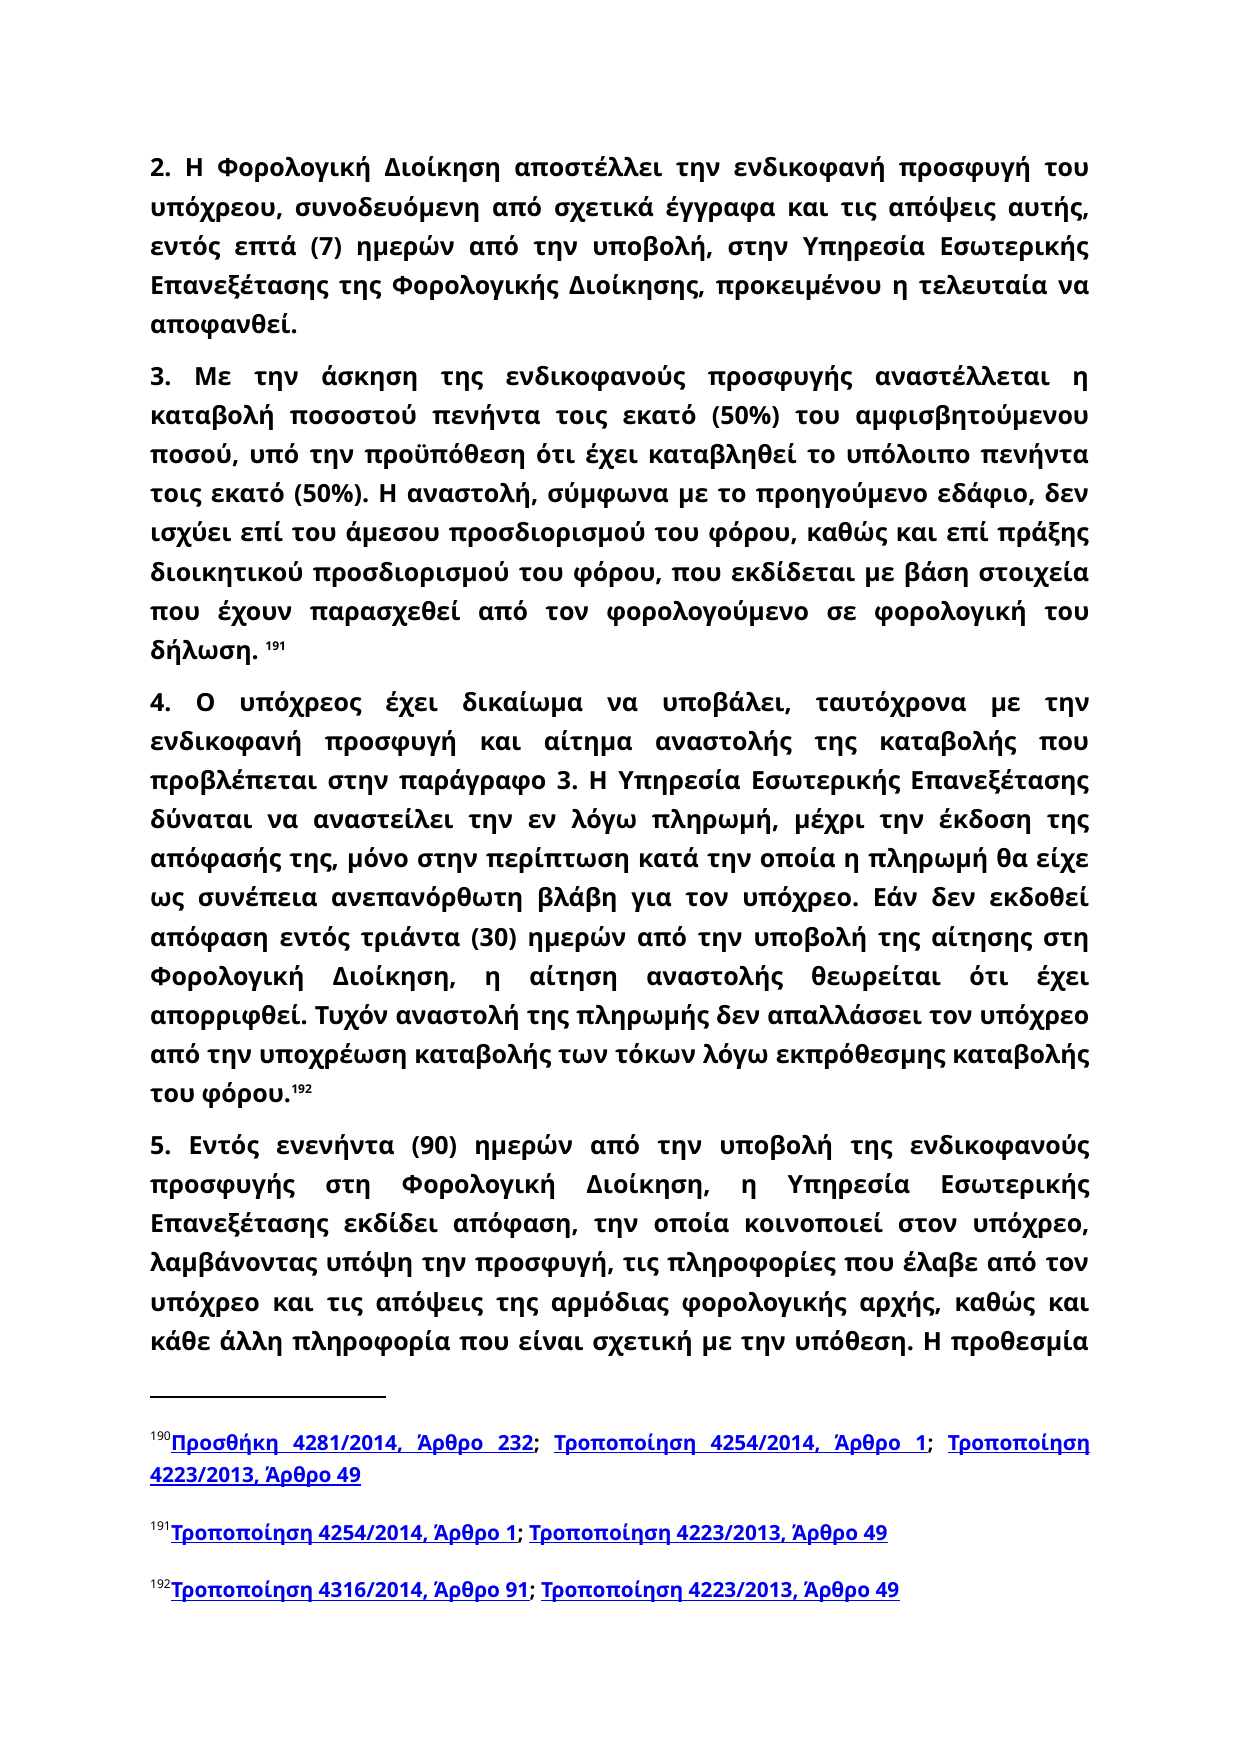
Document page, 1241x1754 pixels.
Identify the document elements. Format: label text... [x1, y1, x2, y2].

text 2. Η Φορολογική Διοίκηση αποστέλλει την ενδικοφανή προσφυγή του υπόχρεου, συνοδευόμενη από σχετικά έγγραφα και τις απόψεις αυτής, εντός επτά (7) ημερών από την υποβολή, στην Υπηρεσία Εσωτερικής Επανεξέτασης της Φορολογικής Διοίκησης, προκειμένου η τελευταία να αποφανθεί. [150, 150, 1090, 341]
text 3. Με την άσκηση της ενδικοφανούς προσφυγής αναστέλλεται η καταβολή ποσοστού πενήντα τοις εκατό (50%) του αμφισβητούμενου ποσού, υπό την προϋπόθεση ότι έχει καταβληθεί το υπόλοιπο πενήντα τοις εκατό (50%). Η αναστολή, σύμφωνα με το προηγούμενο εδάφιο, δεν ισχύει επί του άμεσου προσδιορισμού του φόρου, καθώς και επί πράξης διοικητικού προσδιορισμού του φόρου, που εκδίδεται με βάση στοιχεία που έχουν παρασχεθεί από τον φορολογούμενο σε φορολογική του δήλωση. [150, 358, 1090, 667]
text Προσθήκη 4281/2014, Άρθρο 232; Τροποποίηση 4254/2014, Άρθρο 1; Τροποποίηση 4223/2013, Άρθρο 49 [150, 1428, 1090, 1489]
text 5. Εντός ενενήντα (90) ημερών από την υποβολή της ενδικοφανούς προσφυγής στη Φορολογική Διοίκηση, η Υπηρεσία Εσωτερικής Επανεξέτασης εκδίδει απόφαση, την οποία κοινοποιεί στον υπόχρεο, λαμβάνοντας υπόψη την προσφυγή, τις πληροφορίες που έλαβε από τον υπόχρεο και τις απόψεις της αρμόδιας φορολογικής αρχής, καθώς και κάθε άλλη πληροφορία που είναι σχετική με την υπόθεση. Η προθεσμία [150, 1127, 1090, 1357]
text Τροποποίηση 4316/2014, Άρθρο 91; Τροποποίηση 4223/2013, Άρθρο 49 [150, 1576, 1090, 1604]
text 4. Ο υπόχρεος έχει δικαίωμα να υποβάλει, ταυτόχρονα με την ενδικοφανή προσφυγή και αίτημα αναστολής της καταβολής που προβλέπεται στην παράγραφο 3. Η Υπηρεσία Εσωτερικής Επανεξέτασης δύναται να αναστείλει την εν λόγω πληρωμή, μέχρι την έκδοση της απόφασής της, μόνο στην περίπτωση κατά την οποία η πληρωμή θα είχε ως συνέπεια ανεπανόρθωτη βλάβη για τον υπόχρεο. Εάν δεν εκδοθεί απόφαση εντός τριάντα (30) ημερών από την υποβολή της αίτησης στη Φορολογική Διοίκηση, η αίτηση αναστολής θεωρείται ότι έχει απορριφθεί. Τυχόν αναστολή της πληρωμής δεν απαλλάσσει τον υπόχρεο από την υποχρέωση καταβολής των τόκων λόγω εκπρόθεσμης καταβολής του φόρου. [150, 684, 1090, 1110]
text Τροποποίηση 4254/2014, Άρθρο 1; Τροποποίηση 4223/2013, Άρθρο 49 [150, 1518, 1090, 1546]
